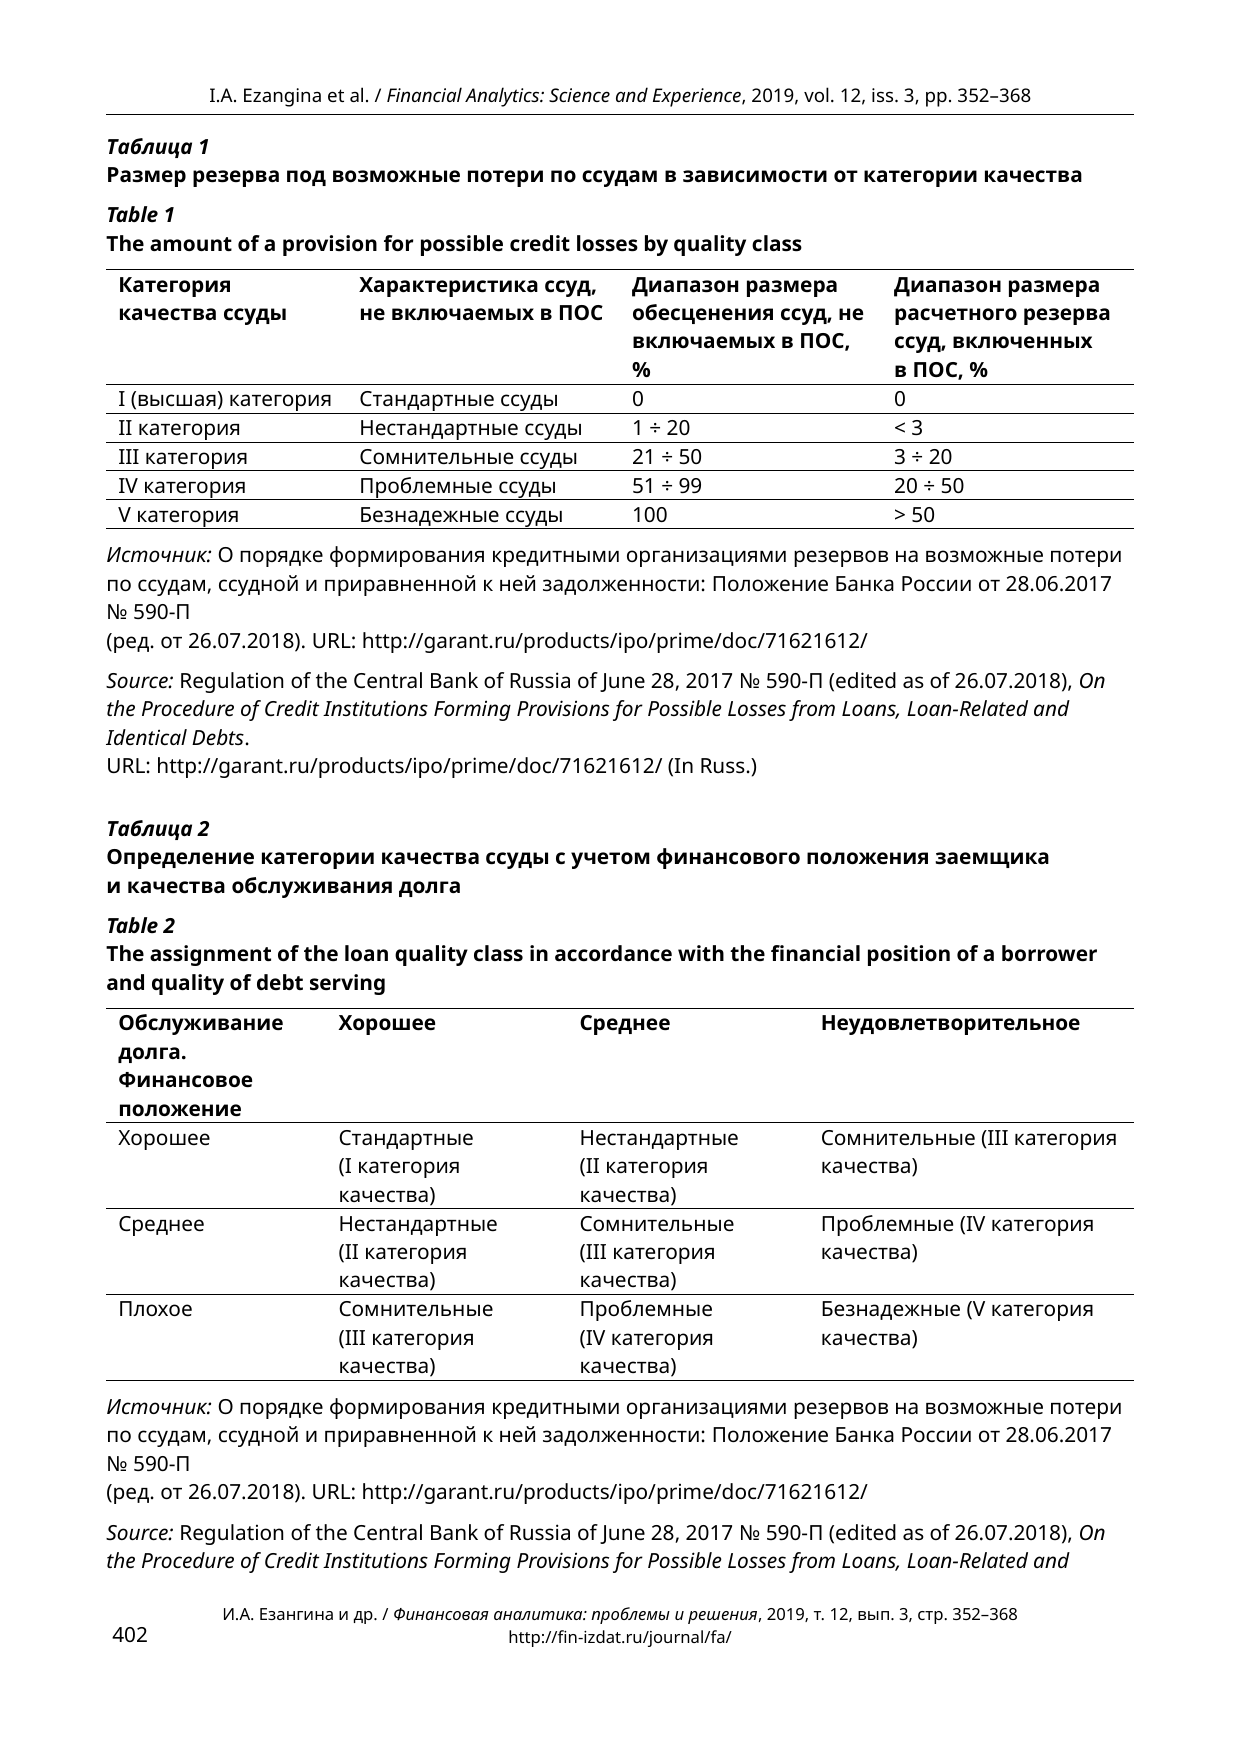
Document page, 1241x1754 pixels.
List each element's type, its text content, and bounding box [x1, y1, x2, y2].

table_cell Нестандартные ссуды [348, 414, 620, 441]
table_cell Хорошее [106, 1123, 326, 1208]
table_cell > 50 [882, 500, 1134, 528]
table_cell Нестандартные (II категория качества) [326, 1209, 568, 1294]
table_cell IV категория [106, 471, 347, 499]
table_header Диапазон размера расчетного резерва ссуд, включенных в ПОС, % [882, 270, 1134, 383]
table_cell Сомнительные ссуды [348, 443, 620, 470]
text Таблица 1 [106, 132, 1134, 160]
text Источник: О порядке формирования кредитными организациями резервов на возможные потери по ссудам, ссудной и приравненной к ней задолженности: Положение Банка России от 28.06.2017 № 590-П (ред. от 26.07.2018). URL: http://garant.ru/products/ipo/prime/doc/71621612/ [106, 1392, 1134, 1506]
table_cell 51 ÷ 99 [620, 471, 882, 499]
table_cell Нестандартные (II категория качества) [568, 1123, 809, 1208]
text Source: Regulation of the Central Bank of Russia of June 28, 2017 № 590-П (edited as of 26.07.2018), On the Procedure of Credit Institutions Forming Provisions for Possible Losses from Loans, Loan-Related and [106, 1518, 1134, 1574]
table_header Среднее [568, 1009, 809, 1122]
table_cell 3 ÷ 20 [882, 443, 1134, 470]
table_cell II категория [106, 414, 347, 441]
table_cell Безнадежные (V категория качества) [809, 1295, 1134, 1380]
text Источник: О порядке формирования кредитными организациями резервов на возможные потери по ссудам, ссудной и приравненной к ней задолженности: Положение Банка России от 28.06.2017 № 590-П (ред. от 26.07.2018). URL: http://garant.ru/products/ipo/prime/doc/71621612/ [106, 541, 1134, 654]
table_cell Стандартные (I категория качества) [326, 1123, 568, 1208]
table_cell 0 [620, 385, 882, 412]
table_header Неудовлетворительное [809, 1009, 1134, 1122]
table_cell < 3 [882, 414, 1134, 441]
text Определение категории качества ссуды с учетом финансового положения заемщика и качества обслуживания долга [106, 842, 1134, 899]
table_cell III категория [106, 443, 347, 470]
text The assignment of the loan quality class in accordance with the financial position of a borrower and quality of debt serving [106, 939, 1134, 996]
table_cell Проблемные (IV категория качества) [809, 1209, 1134, 1294]
table_cell Сомнительные (III категория качества) [809, 1123, 1134, 1208]
text Source: Regulation of the Central Bank of Russia of June 28, 2017 № 590-П (edited as of 26.07.2018), On the Procedure of Credit Institutions Forming Provisions for Possible Losses from Loans, Loan-Related and Identical Debts. URL: http://garant.ru/products/ipo/prime/doc/71621612/ (In Russ.) [106, 666, 1134, 780]
table_cell Стандартные ссуды [348, 385, 620, 412]
table_cell 1 ÷ 20 [620, 414, 882, 441]
text Размер резерва под возможные потери по ссудам в зависимости от категории качества [106, 160, 1134, 189]
table_cell I (высшая) категория [106, 385, 347, 412]
table_header Характеристика ссуд, не включаемых в ПОС [348, 270, 620, 383]
table_cell Сомнительные (III категория качества) [326, 1295, 568, 1380]
table_cell 20 ÷ 50 [882, 471, 1134, 499]
table_header Диапазон размера обесценения ссуд, не включаемых в ПОС, % [620, 270, 882, 383]
table_cell Среднее [106, 1209, 326, 1294]
text The amount of a provision for possible credit losses by quality class [106, 229, 1134, 257]
table_cell Безнадежные ссуды [348, 500, 620, 528]
table_cell Проблемные ссуды [348, 471, 620, 499]
table_cell 0 [882, 385, 1134, 412]
table_header Категория качества ссуды [106, 270, 347, 383]
table_cell Плохое [106, 1295, 326, 1380]
table_header Обслуживание долга. Финансовое положение [106, 1009, 326, 1122]
table_header Хорошее [326, 1009, 568, 1122]
text Table 1 [106, 201, 1134, 229]
text Table 2 [106, 911, 1134, 939]
table_cell 100 [620, 500, 882, 528]
text Таблица 2 [106, 814, 1134, 842]
table_cell V категория [106, 500, 347, 528]
table_cell 21 ÷ 50 [620, 443, 882, 470]
table_cell Проблемные (IV категория качества) [568, 1295, 809, 1380]
table_cell Сомнительные (III категория качества) [568, 1209, 809, 1294]
